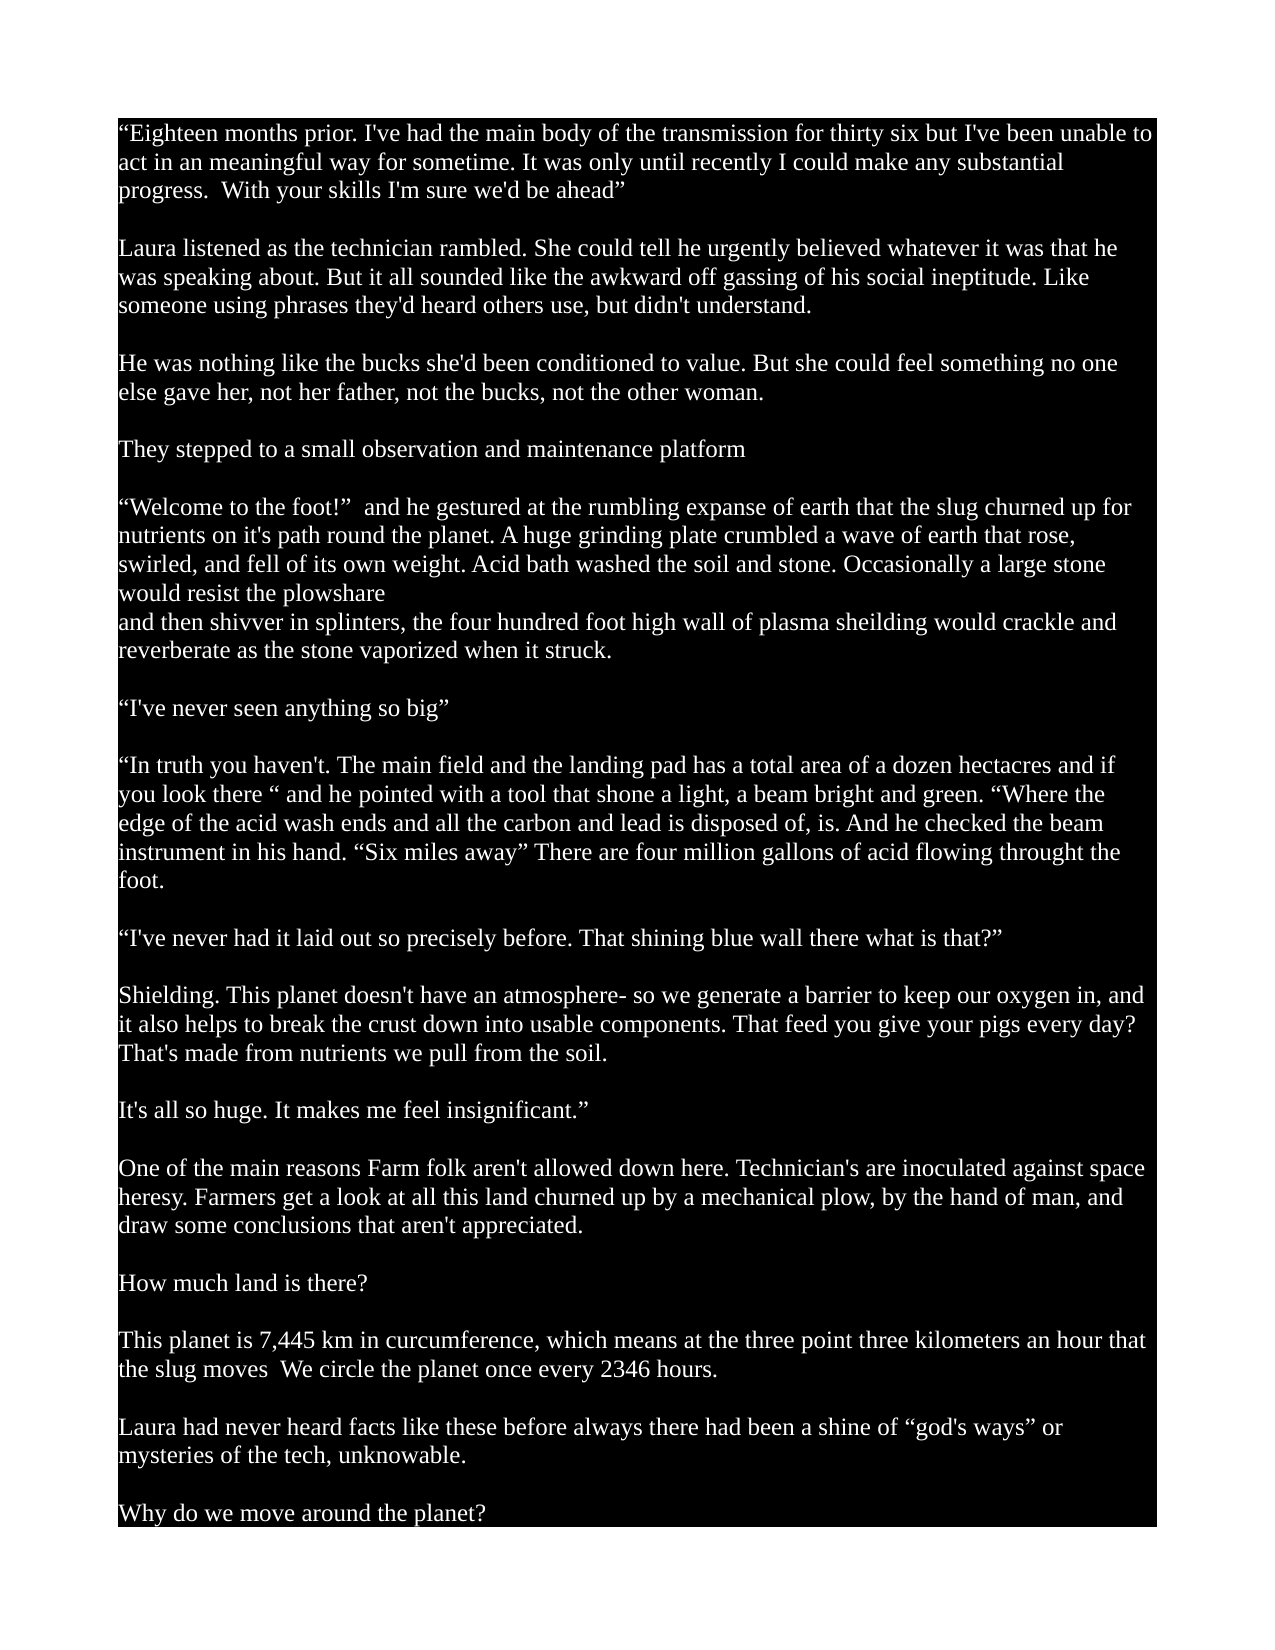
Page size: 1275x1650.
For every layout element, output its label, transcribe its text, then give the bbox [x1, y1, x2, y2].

text Laura had never heard facts like these before always there had been a shine of “god's ways” or mysteries of the tech, unknowable. [118, 1412, 1157, 1469]
text One of the main reasons Farm folk aren't allowed down here. Technician's are inoculated against space heresy. Farmers get a look at all this land churned up by a mechanical plow, by the hand of man, and draw some conclusions that aren't appreciated. [118, 1153, 1157, 1239]
text It's all so huge. It makes me feel insignificant.” [118, 1096, 1157, 1124]
text He was nothing like the bucks she'd been conditioned to value. But she could feel something no one else gave her, not her father, not the bucks, not the other woman. [118, 348, 1157, 406]
text “Welcome to the foot!” and he gestured at the rumbling expanse of earth that the slug churned up for nutrients on it's path round the planet. A huge grinding plate crumbled a wave of earth that rose, swirled, and fell of its own weight. Acid bath washed the soil and stone. Occasionally a large stone would resist the plowshare [118, 492, 1157, 607]
text Why do we move around the planet? [118, 1498, 1157, 1527]
text Shielding. This planet doesn't have an atmosphere- so we generate a barrier to keep our oxygen in, and it also helps to break the crust down into usable components. That feed you give your pigs every day? That's made from nutrients we pull from the soil. [118, 981, 1157, 1067]
text “I've never had it laid out so precisely before. That shining blue wall there what is that?” [118, 923, 1157, 952]
text “I've never seen anything so big” [118, 693, 1157, 722]
text This planet is 7,445 km in curcumference, which means at the three point three kilometers an hour that the slug moves We circle the planet once every 2346 hours. [118, 1326, 1157, 1383]
text “Eighteen months prior. I've had the main body of the transmission for thirty six but I've been unable to act in an meaningful way for sometime. It was only until recently I could make any substantial progress. With your skills I'm sure we'd be ahead” [118, 118, 1157, 204]
text How much land is there? [118, 1268, 1157, 1297]
text and then shivver in splinters, the four hundred foot high wall of plasma sheilding would crackle and reverberate as the stone vaporized when it struck. [118, 607, 1157, 664]
text “In truth you haven't. The main field and the landing pad has a total area of a dozen hectacres and if you look there “ and he pointed with a tool that shone a light, a beam bright and green. “Where the edge of the acid wash ends and all the carbon and lead is disposed of, is. And he checked the beam instrument in his hand. “Six miles away” There are four million gallons of acid flowing throught the foot. [118, 751, 1157, 894]
text Laura listened as the technician rambled. She could tell he urgently believed whatever it was that he was speaking about. But it all sounded like the awkward off gassing of his social ineptitude. Like someone using phrases they'd heard others use, but didn't understand. [118, 233, 1157, 319]
text They stepped to a small observation and maintenance platform [118, 434, 1157, 463]
